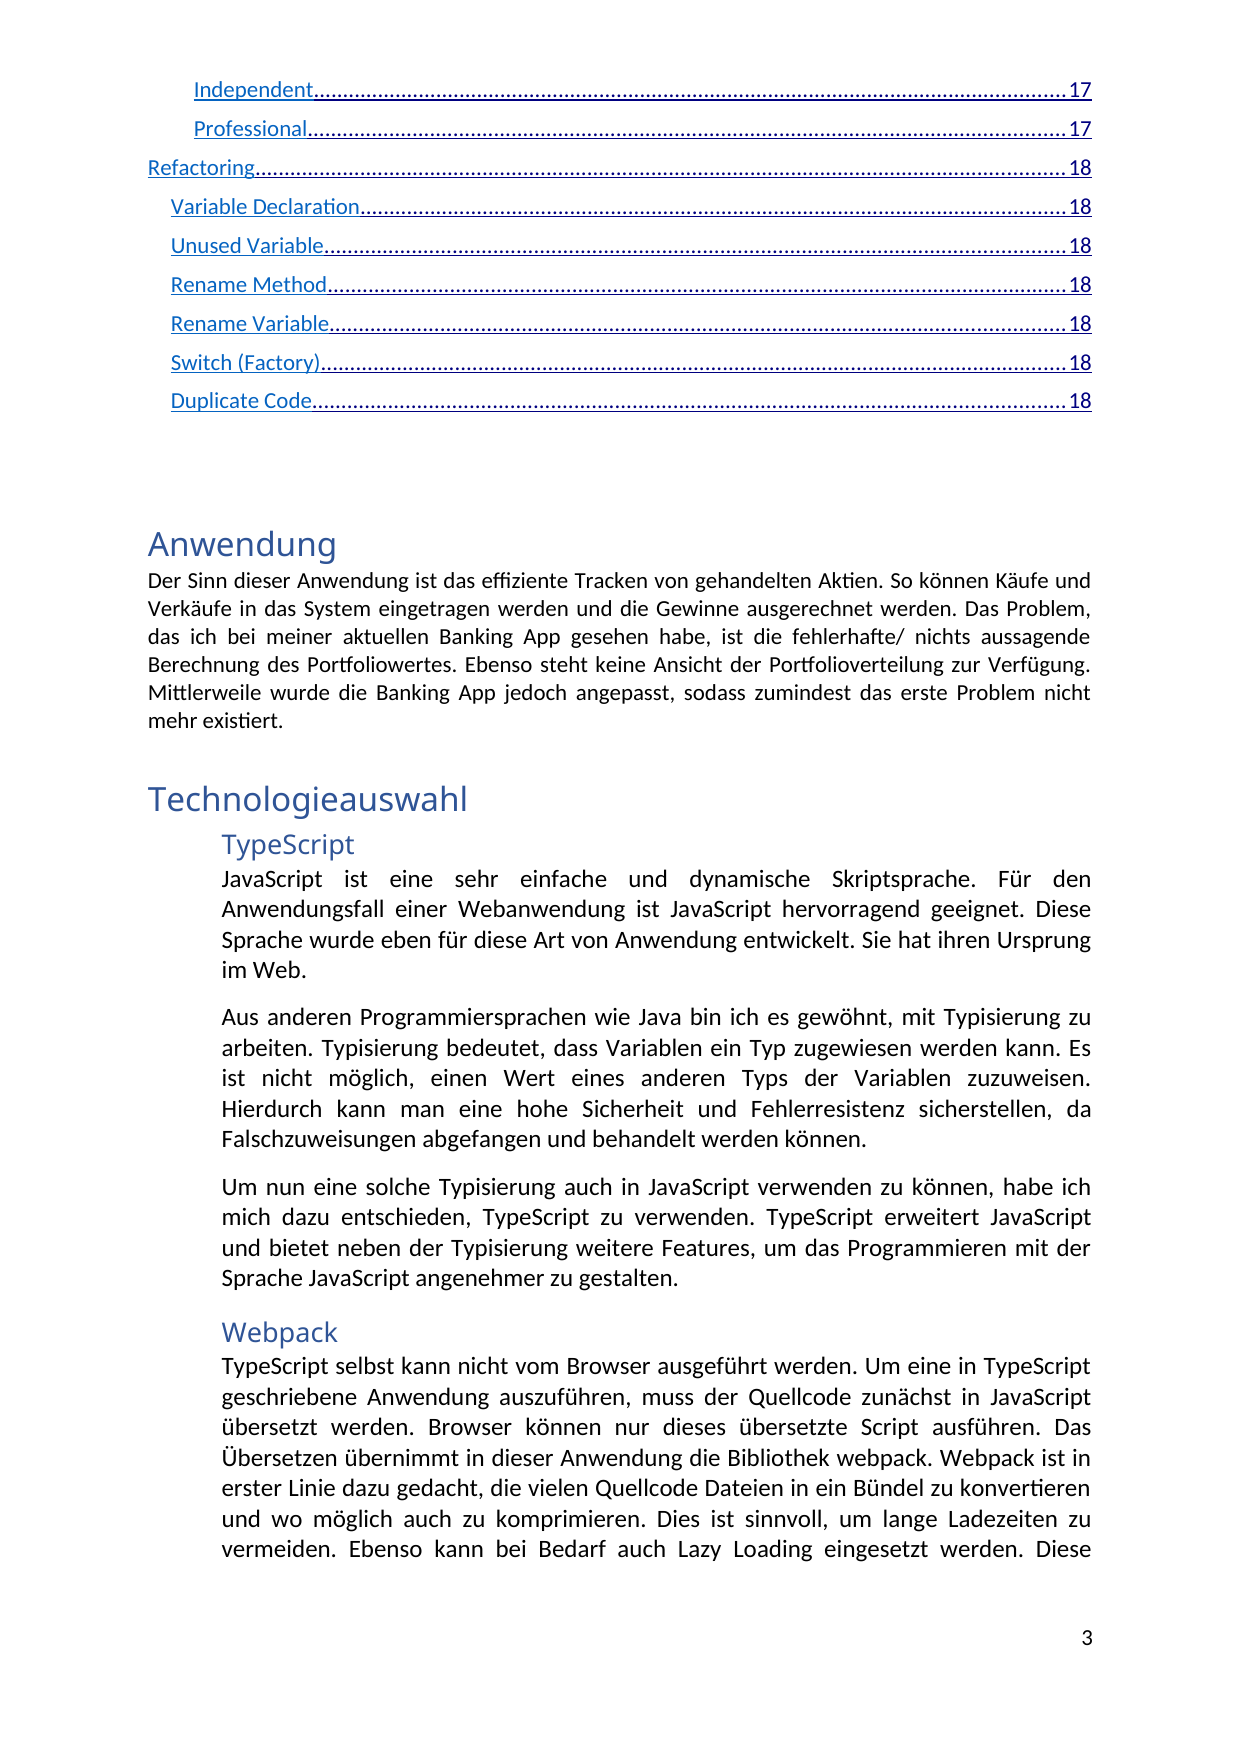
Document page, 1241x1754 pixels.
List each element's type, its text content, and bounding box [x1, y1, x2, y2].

subtitle Technologieauswahl [148, 776, 1093, 822]
text Switch (Factory) 18 [171, 348, 1093, 376]
subtitle Webpack [148, 1314, 1093, 1351]
text Aus anderen Programmiersprachen wie Java bin ich es gewöhnt, mit Typisierung zu arbeiten. Typisierung bedeutet, dass Variablen ein Typ zugewiesen werden kann. Es ist nicht möglich, einen Wert eines anderen Typs der Variablen zuzuweisen. Hierdurch kann man eine hohe Sicherheit und Fehlerresistenz sicherstellen, da Falschzuweisungen abgefangen und behandelt werden können. [221, 1001, 1093, 1154]
text TypeScript selbst kann nicht vom Browser ausgeführt werden. Um eine in TypeScript geschriebene Anwendung auszuführen, muss der Quellcode zunächst in JavaScript übersetzt werden. Browser können nur dieses übersetzte Script ausführen. Das Übersetzen übernimmt in dieser Anwendung die Bibliothek webpack. Webpack ist in erster Linie dazu gedacht, die vielen Quellcode Dateien in ein Bündel zu konvertieren und wo möglich auch zu komprimieren. Dies ist sinnvoll, um lange Ladezeiten zu vermeiden. Ebenso kann bei Bedarf auch Lazy Loading eingesetzt werden. Diese [221, 1351, 1093, 1564]
text Professional 17 [193, 114, 1093, 142]
text Unused Variable 18 [171, 231, 1093, 259]
subtitle Anwendung [148, 521, 1093, 566]
text Duplicate Code 18 [171, 387, 1093, 415]
text Variable Declaration 18 [171, 192, 1093, 220]
subtitle TypeScript [148, 826, 1093, 863]
text JavaScript ist eine sehr einfache und dynamische Skriptsprache. Für den Anwendungsfall einer Webanwendung ist JavaScript hervorragend geeignet. Diese Sprache wurde eben für diese Art von Anwendung entwickelt. Sie hat ihren Ursprung im Web. [221, 863, 1093, 985]
text Der Sinn dieser Anwendung ist das effiziente Tracken von gehandelten Aktien. So können Käufe und Verkäufe in das System eingetragen werden und die Gewinne ausgerechnet werden. Das Problem, das ich bei meiner aktuellen Banking App gesehen habe, ist die fehlerhafte/ nichts aussagende Berechnung des Portfoliowertes. Ebenso steht keine Ansicht der Portfolioverteilung zur Verfügung. Mittlerweile wurde die Banking App jedoch angepasst, sodass zumindest das erste Problem nicht mehr existiert. [148, 566, 1093, 734]
text Refactoring 18 [148, 153, 1093, 181]
text Um nun eine solche Typisierung auch in JavaScript verwenden zu können, habe ich mich dazu entschieden, TypeScript zu verwenden. TypeScript erweitert JavaScript und bietet neben der Typisierung weitere Features, um das Programmieren mit der Sprache JavaScript angenehmer zu gestalten. [221, 1171, 1093, 1293]
text Independent 17 [193, 75, 1093, 103]
text Rename Variable 18 [171, 309, 1093, 337]
text Rename Method 18 [171, 270, 1093, 298]
